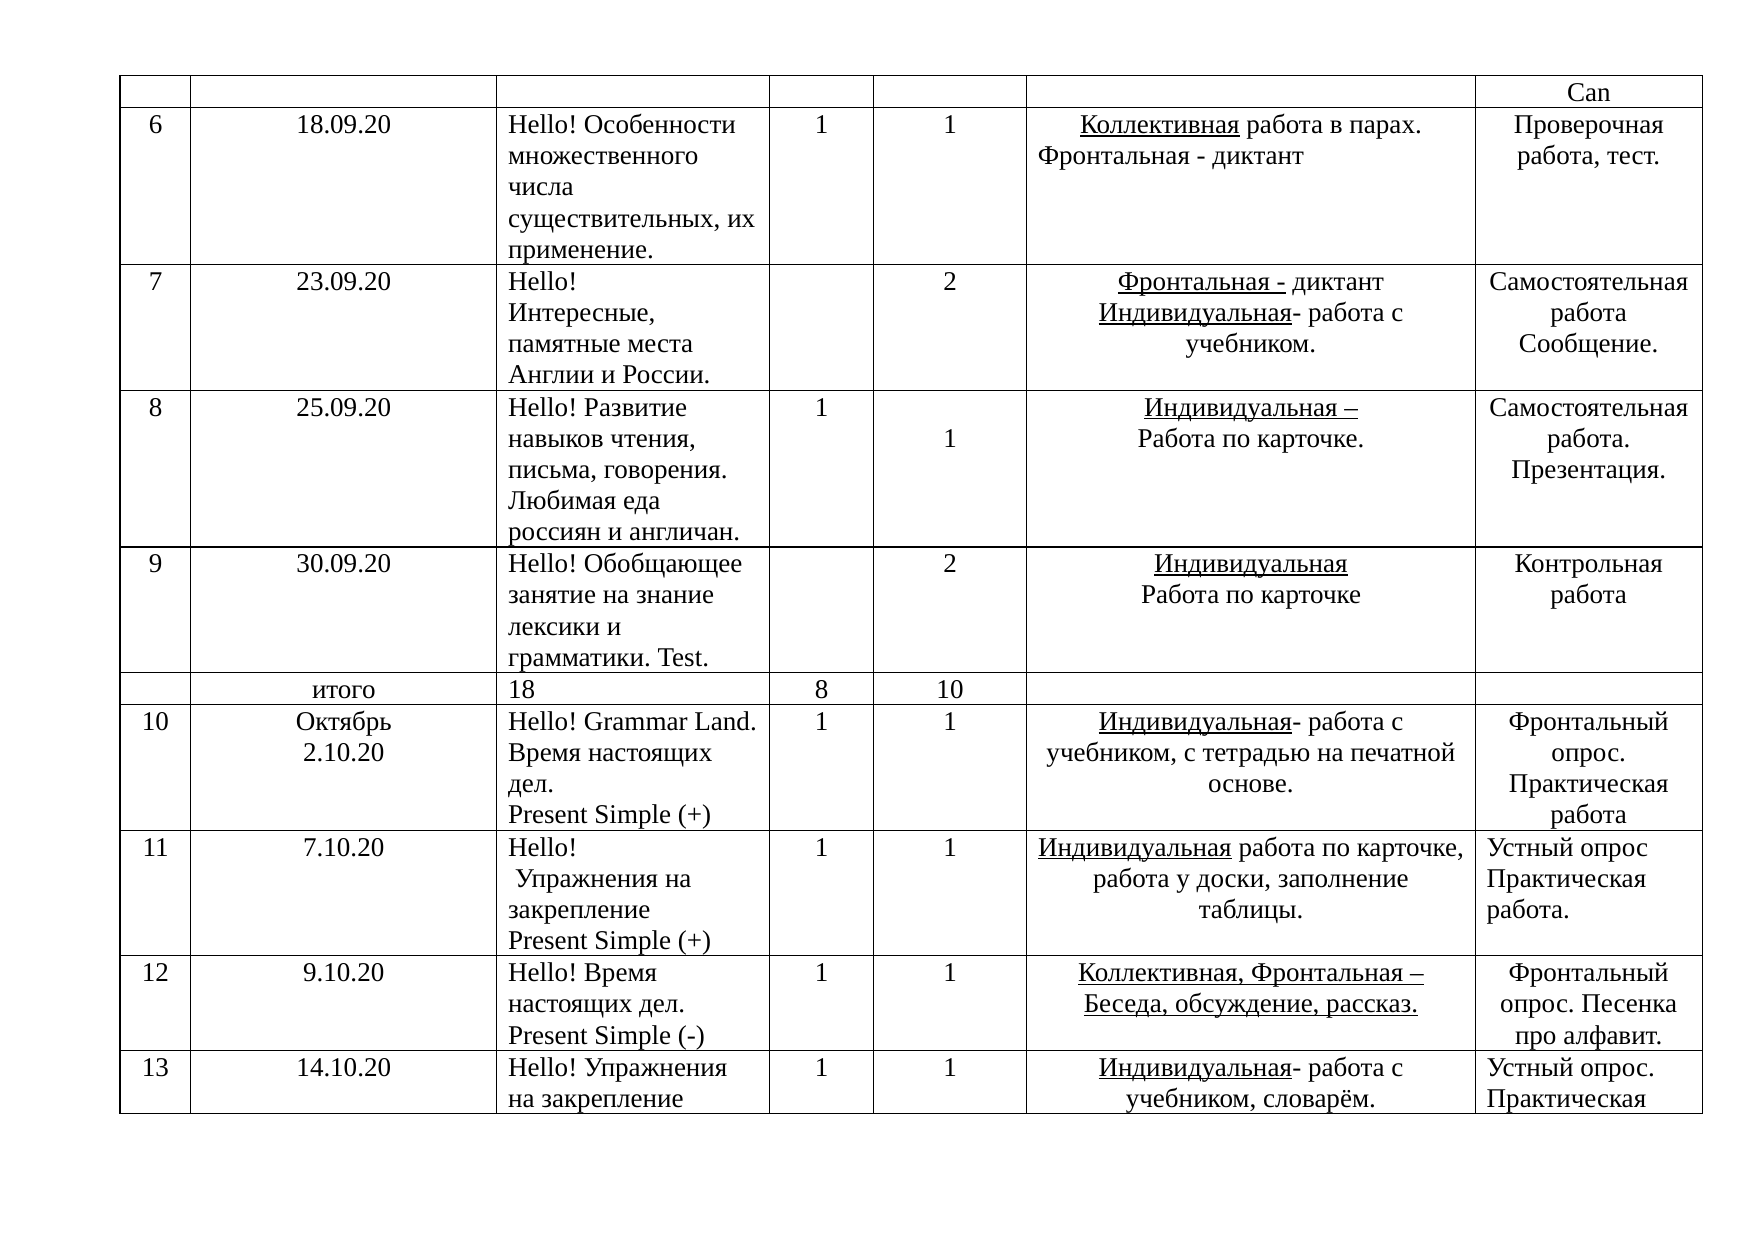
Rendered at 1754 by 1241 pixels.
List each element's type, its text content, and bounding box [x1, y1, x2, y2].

table_cell 1 [874, 1051, 1026, 1113]
table_cell итого [191, 673, 496, 704]
table_cell 1 [874, 956, 1026, 1050]
table_cell Устный опрос Практическая работа. [1476, 831, 1702, 955]
table_cell Hello! Упражнения на закрепление Present Simple (+) [497, 831, 769, 955]
table_cell 8 [770, 673, 873, 704]
table_cell 10 [121, 705, 190, 830]
table_cell [497, 76, 769, 107]
table_cell [1027, 76, 1475, 107]
table_cell Can [1476, 76, 1702, 107]
table_cell Индивидуальная работа по карточке, работа у доски, заполнение таблицы. [1027, 831, 1475, 955]
table_cell Индивидуальная Работа по карточке [1027, 548, 1475, 672]
table_cell 12 [121, 956, 190, 1050]
table_cell Фронтальный опрос. Песенка про алфавит. [1476, 956, 1702, 1050]
table_cell 2 [874, 548, 1026, 672]
table_cell [121, 673, 190, 704]
table_cell Индивидуальная- работа с учебником, словарём. [1027, 1051, 1475, 1113]
table_cell 1 [770, 705, 873, 830]
table_cell 1 [874, 391, 1026, 546]
table_cell Индивидуальная- работа с учебником, с тетрадью на печатной основе. [1027, 705, 1475, 830]
table_cell 23.09.20 [191, 265, 496, 389]
table_cell [874, 76, 1026, 107]
table_cell Hello! Время настоящих дел. Present Simple (-) [497, 956, 769, 1050]
table_cell 18.09.20 [191, 108, 496, 264]
table_cell Коллективная, Фронтальная – Беседа, обсуждение, рассказ. [1027, 956, 1475, 1050]
table_cell 2 [874, 265, 1026, 389]
table_cell [191, 76, 496, 107]
table_cell Hello! Обобщающее занятие на знание лексики и грамматики. Test. [497, 548, 769, 672]
table_cell Октябрь 2.10.20 [191, 705, 496, 830]
table_cell 30.09.20 [191, 548, 496, 672]
table_cell 18 [497, 673, 769, 704]
table_cell [770, 265, 873, 389]
table_cell [770, 548, 873, 672]
table_cell Проверочная работа, тест. [1476, 108, 1702, 264]
table_cell Hello! Интересные, памятные места Англии и России. [497, 265, 769, 389]
table_cell 1 [874, 831, 1026, 955]
table_cell 9.10.20 [191, 956, 496, 1050]
table_cell 7 [121, 265, 190, 389]
table_cell 1 [770, 1051, 873, 1113]
table_cell 1 [874, 108, 1026, 264]
table_cell 14.10.20 [191, 1051, 496, 1113]
table_cell Контрольная работа [1476, 548, 1702, 672]
table_cell 7.10.20 [191, 831, 496, 955]
table_cell Hello! Развитие навыков чтения, письма, говорения. Любимая еда россиян и англичан. [497, 391, 769, 546]
table_cell Индивидуальная – Работа по карточке. [1027, 391, 1475, 546]
table_cell 1 [874, 705, 1026, 830]
table_cell 1 [770, 391, 873, 546]
table_cell 8 [121, 391, 190, 546]
table_cell 1 [770, 831, 873, 955]
table_cell [1027, 673, 1475, 704]
table_cell Самостоятельная работа. Презентация. [1476, 391, 1702, 546]
table_cell 1 [770, 108, 873, 264]
table_cell 11 [121, 831, 190, 955]
table_cell Коллективная работа в парах. Фронтальная - диктант [1027, 108, 1475, 264]
table_cell 10 [874, 673, 1026, 704]
table_cell Фронтальный опрос. Практическая работа [1476, 705, 1702, 830]
table_cell [121, 76, 190, 107]
table_cell Самостоятельная работа Сообщение. [1476, 265, 1702, 389]
table_cell 1 [770, 956, 873, 1050]
table_cell Hello! Особенности множественного числа существительных, их применение. [497, 108, 769, 264]
table_cell Фронтальная - диктант Индивидуальная- работа с учебником. [1027, 265, 1475, 389]
table_cell Hello! Упражнения на закрепление [497, 1051, 769, 1113]
table_cell Hello! Grammar Land. Время настоящих дел. Present Simple (+) [497, 705, 769, 830]
table_cell 6 [121, 108, 190, 264]
table_cell 13 [121, 1051, 190, 1113]
table_cell [1476, 673, 1702, 704]
table_cell Устный опрос. Практическая [1476, 1051, 1702, 1113]
table_cell [770, 76, 873, 107]
table_cell 25.09.20 [191, 391, 496, 546]
table_cell 9 [121, 548, 190, 672]
